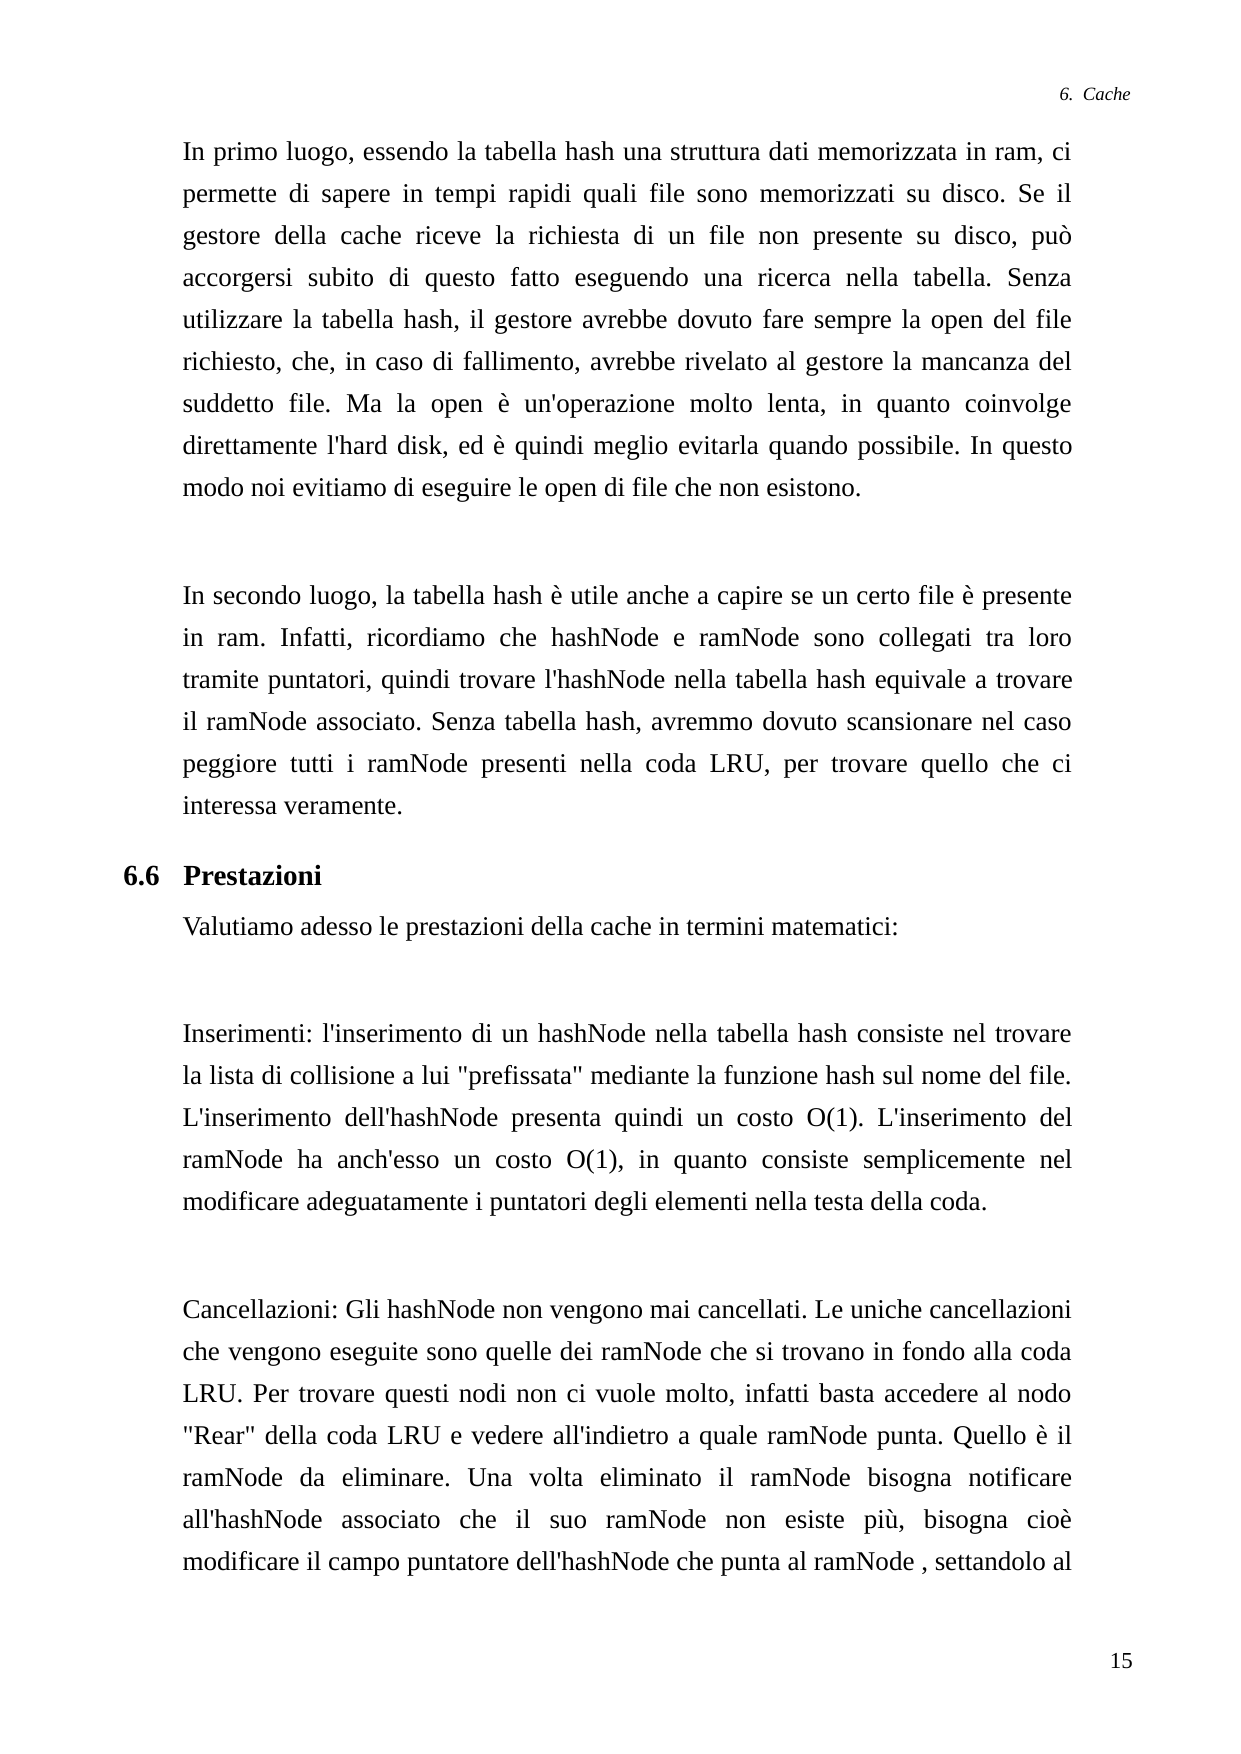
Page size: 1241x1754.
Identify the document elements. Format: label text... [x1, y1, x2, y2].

text In secondo luogo, la tabella hash è utile anche a capire se un certo file è presente in ram. Infatti, ricordiamo che hashNode e ramNode sono collegati tra loro tramite puntatori, quindi trovare l'hashNode nella tabella hash equivale a trovare il ramNode associato. Senza tabella hash, avremmo dovuto scansionare nel caso peggiore tutti i ramNode presenti nella coda LRU, per trovare quello che ci interessa veramente. [182, 579, 1073, 820]
text In primo luogo, essendo la tabella hash una struttura dati memorizzata in ram, ci permette di sapere in tempi rapidi quali file sono memorizzati su disco. Se il gestore della cache riceve la richiesta di un file non presente su disco, può accorgersi subito di questo fatto eseguendo una ricerca nella tabella. Senza utilizzare la tabella hash, il gestore avrebbe dovuto fare sempre la open del file richiesto, che, in caso di fallimento, avrebbe rivelato al gestore la mancanza del suddetto file. Ma la open è un'operazione molto lenta, in quanto coinvolge direttamente l'hard disk, ed è quindi meglio evitarla quando possibile. In questo modo noi evitiamo di eseguire le open di file che non esistono. [182, 135, 1073, 502]
subtitle Prestazioni [123, 858, 1132, 891]
text Inserimenti: l'inserimento di un hashNode nella tabella hash consiste nel trovare la lista di collisione a lui "prefissata" mediante la funzione hash sul nome del file. L'inserimento dell'hashNode presenta quindi un costo O(1). L'inserimento del ramNode ha anch'esso un costo O(1), in quanto consiste semplicemente nel modificare adeguatamente i puntatori degli elementi nella testa della coda. [182, 1017, 1073, 1216]
text Valutiamo adesso le prestazioni della cache in termini matematici: [182, 909, 1073, 941]
text Cancellazioni: Gli hashNode non vengono mai cancellati. Le uniche cancellazioni che vengono eseguite sono quelle dei ramNode che si trovano in fondo alla coda LRU. Per trovare questi nodi non ci vuole molto, infatti basta accedere al nodo "Rear" della coda LRU e vedere all'indietro a quale ramNode punta. Quello è il ramNode da eliminare. Una volta eliminato il ramNode bisogna notificare all'hashNode associato che il suo ramNode non esiste più, bisogna cioè modificare il campo puntatore dell'hashNode che punta al ramNode , settandolo al [182, 1293, 1073, 1576]
